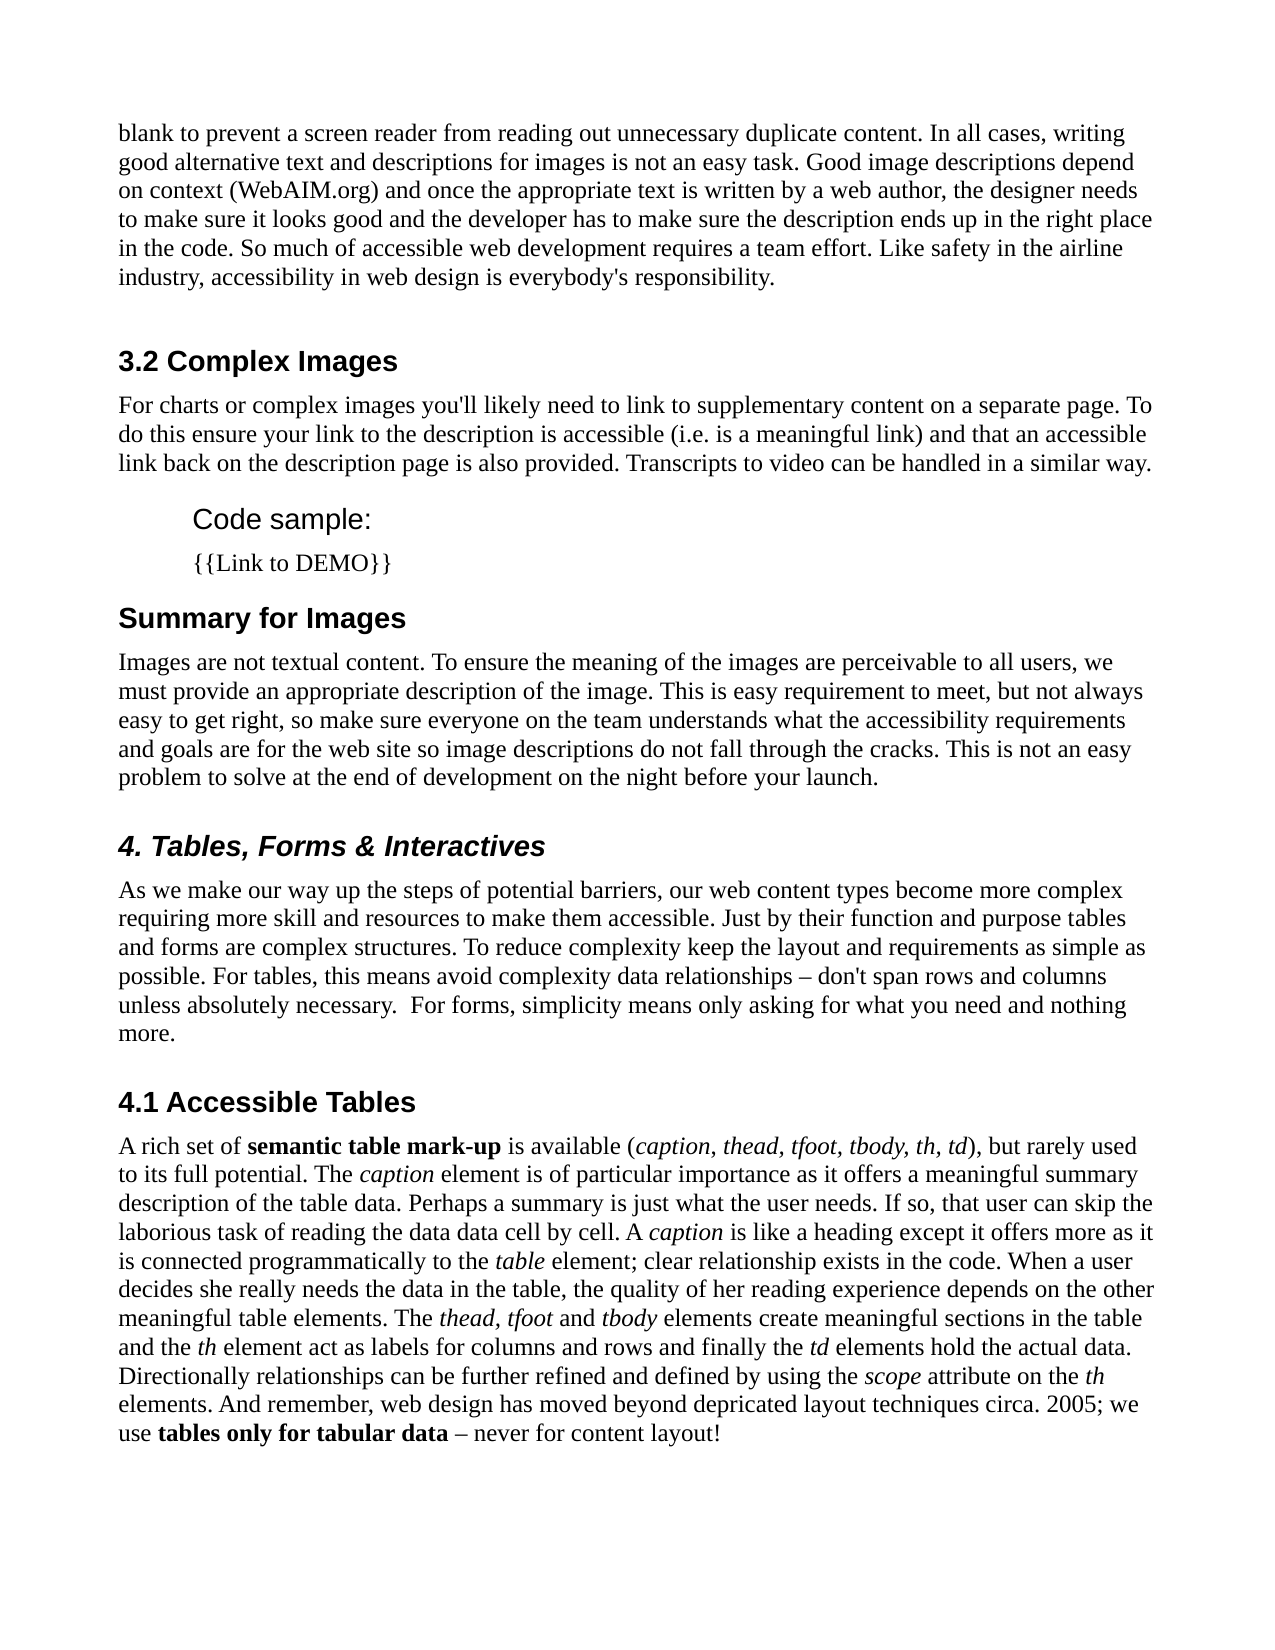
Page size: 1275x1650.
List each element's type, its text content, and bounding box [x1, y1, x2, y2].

text {{Link to DEMO}} [192, 548, 1157, 576]
subtitle 4.1 Accessible Tables [118, 1085, 1157, 1118]
text As we make our way up the steps of potential barriers, our web content types become more complex requiring more skill and resources to make them accessible. Just by their function and purpose tables and forms are complex structures. To reduce complexity keep the layout and requirements as simple as possible. For tables, this means avoid complexity data relationships – don't span rows and columns unless absolutely necessary. For forms, simplicity means only asking for what you need and nothing more. [118, 875, 1157, 1047]
text For charts or complex images you'll likely need to link to supplementary content on a separate page. To do this ensure your link to the description is accessible (i.e. is a meaningful link) and that an accessible link back on the description page is also provided. Transcripts to video can be handled in a similar way. [118, 390, 1157, 477]
subtitle Code sample: [192, 502, 1157, 535]
text blank to prevent a screen reader from reading out unnecessary duplicate content. In all cases, writing good alternative text and descriptions for images is not an easy task. Good image descriptions depend on context (WebAIM.org) and once the appropriate text is written by a web author, the designer needs to make sure it looks good and the developer has to make sure the description ends up in the right place in the code. So much of accessible web development requires a team effort. Like safety in the airline industry, accessibility in web design is everybody's responsibility. [118, 118, 1157, 291]
subtitle 3.2 Complex Images [118, 344, 1157, 378]
subtitle Summary for Images [118, 601, 1157, 635]
text Images are not textual content. To ensure the meaning of the images are perceivable to all users, we must provide an appropriate description of the image. This is easy requirement to meet, but not always easy to get right, so make sure everyone on the team understands what the accessibility requirements and goals are for the web site so image descriptions do not fall through the cracks. This is not an easy problem to solve at the end of development on the night before your launch. [118, 647, 1157, 791]
text A rich set of semantic table mark-up is available (caption, thead, tfoot, tbody, th, td), but rarely used to its full potential. The caption element is of particular importance as it offers a meaningful summary description of the table data. Perhaps a summary is just what the user needs. If so, that user can skip the laborious task of reading the data data cell by cell. A caption is like a heading except it offers more as it is connected programmatically to the table element; clear relationship exists in the code. When a user decides she really needs the data in the table, the quality of her reading experience depends on the other meaningful table elements. The thead, tfoot and tbody elements create meaningful sections in the table and the th element act as labels for columns and rows and finally the td elements hold the actual data. Directionally relationships can be further refined and defined by using the scope attribute on the th elements. And remember, web design has moved beyond depricated layout techniques circa. 2005; we use tables only for tabular data – never for content layout! [118, 1131, 1157, 1447]
subtitle 4. Tables, Forms & Interactives [118, 829, 1157, 862]
